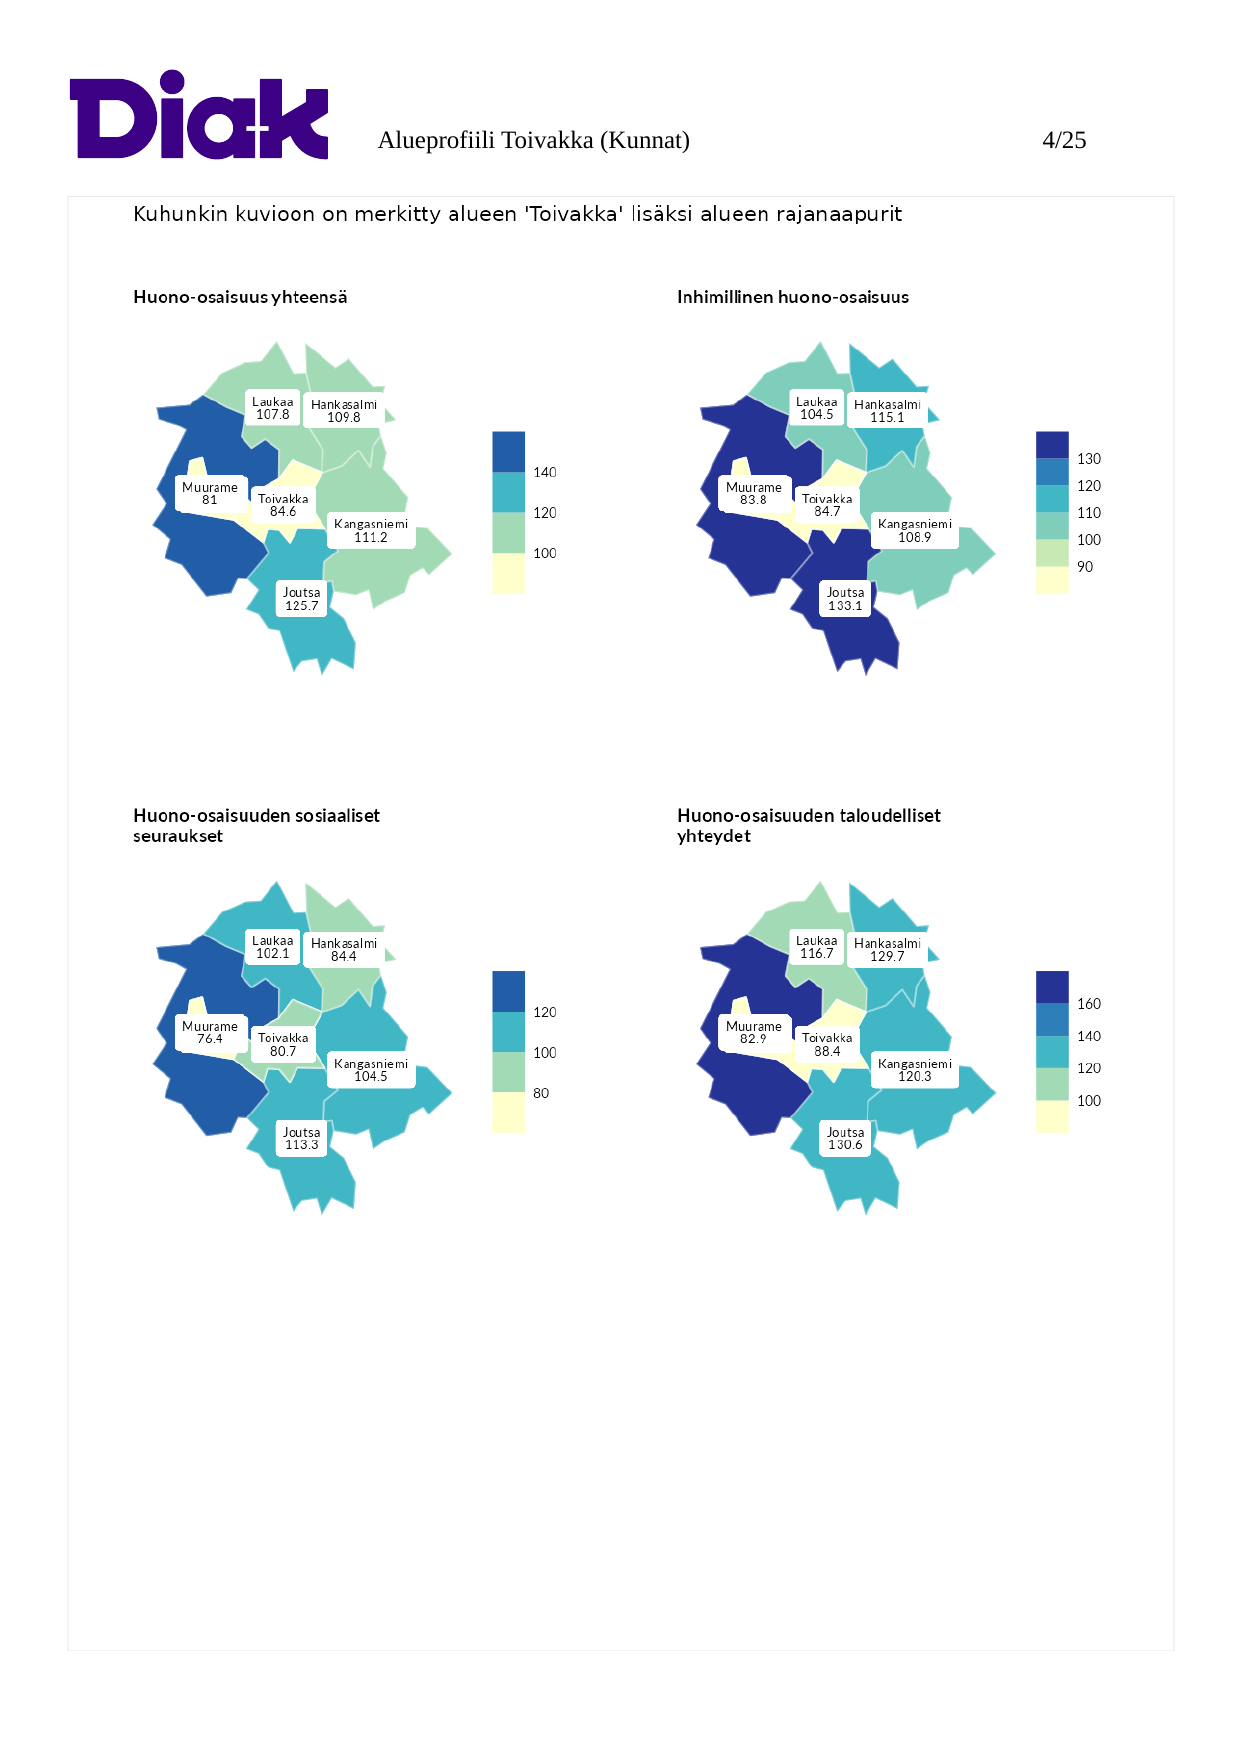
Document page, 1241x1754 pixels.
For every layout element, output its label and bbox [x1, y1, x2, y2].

picture [61, 196, 1179, 1651]
